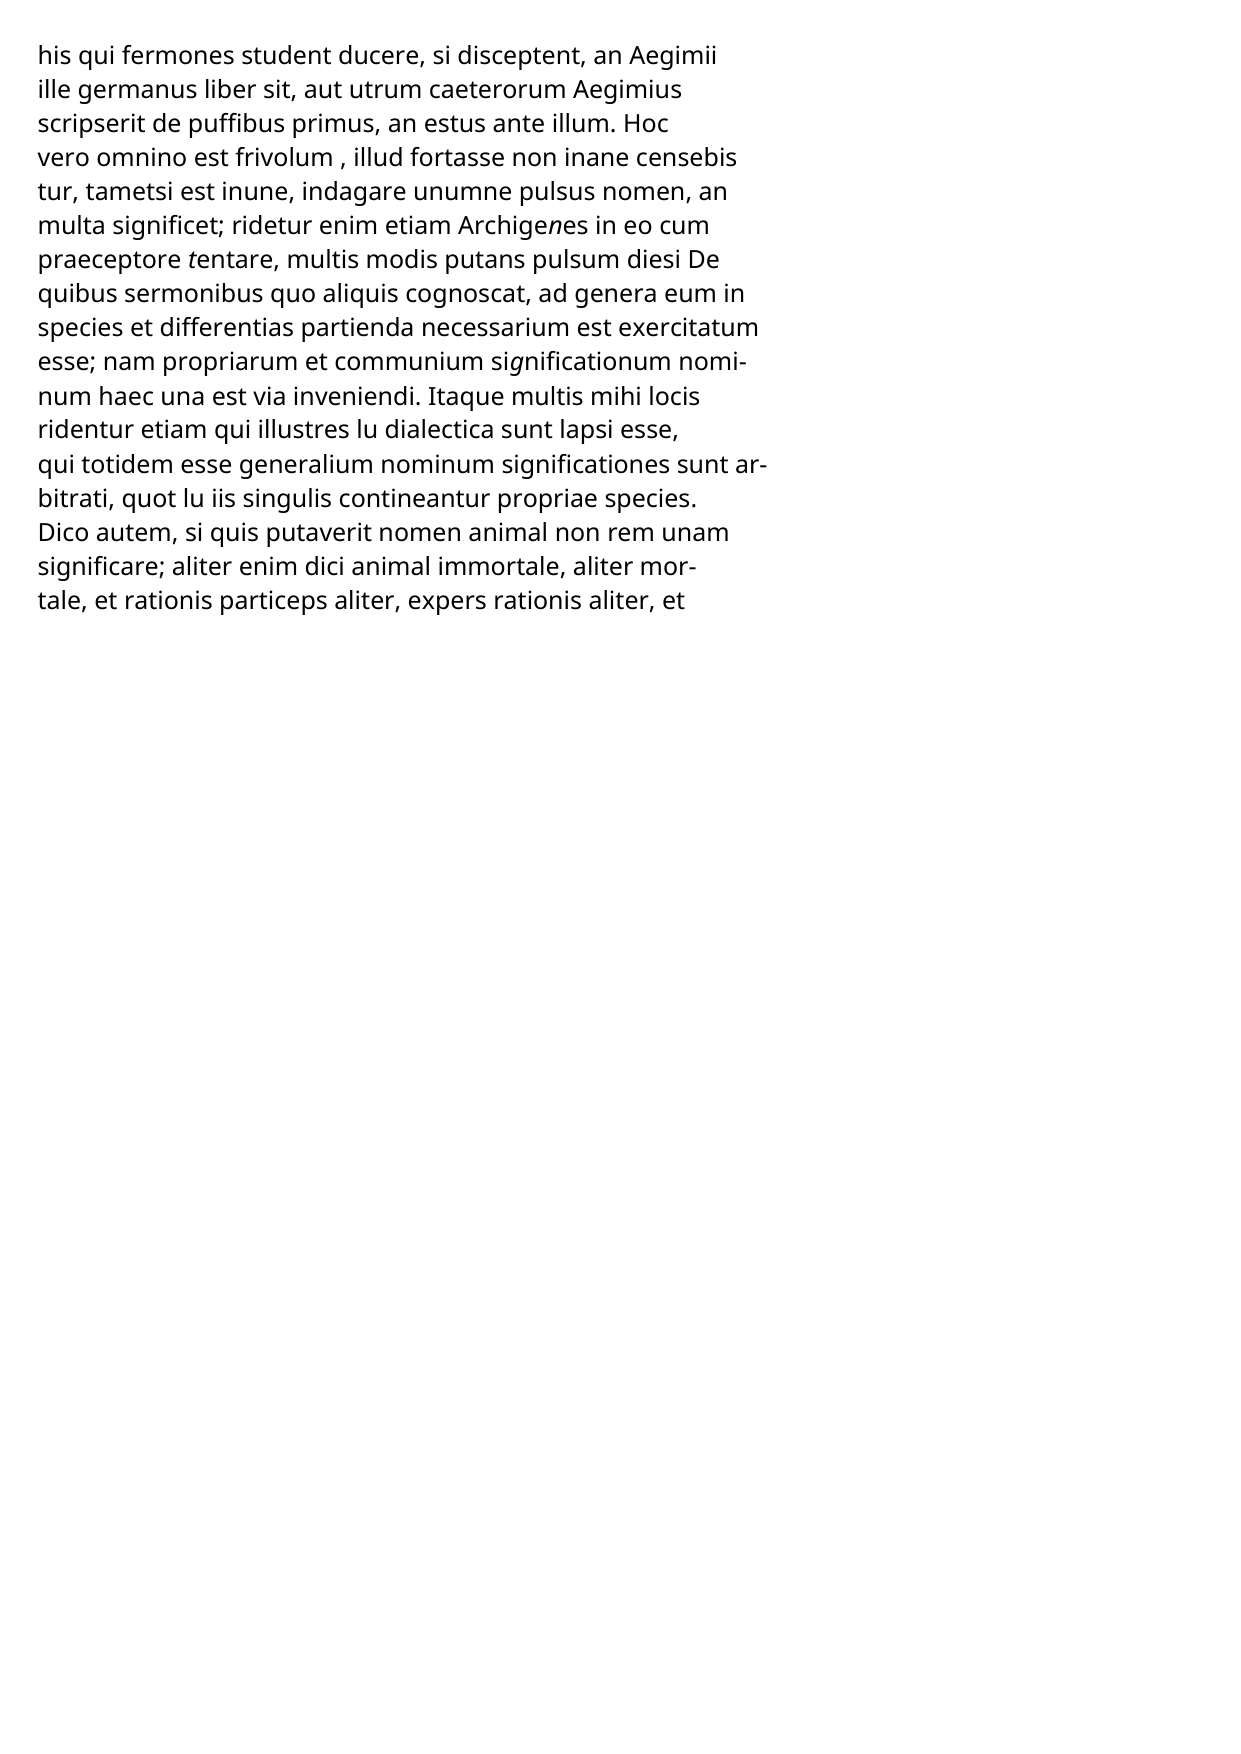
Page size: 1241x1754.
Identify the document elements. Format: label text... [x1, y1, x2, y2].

text his qui fermones student ducere, si disceptent, an Aegimii ille germanus liber sit, aut utrum caeterorum Aegimius scripserit de puffibus primus, an estus ante illum. Hoc vero omnino est frivolum , illud fortasse non inane censebis tur, tametsi est inune, indagare unumne pulsus nomen, an multa significet; ridetur enim etiam Archigenes in eo cum praeceptore tentare, multis modis putans pulsum diesi De quibus sermonibus quo aliquis cognoscat, ad genera eum in species et differentias partienda necessarium est exercitatum esse; nam propriarum et communium significationum nomi- num haec una est via inveniendi. Itaque multis mihi locis ridentur etiam qui illustres lu dialectica sunt lapsi esse, qui totidem esse generalium nominum significationes sunt ar- bitrati, quot lu iis singulis contineantur propriae species. Dico autem, si quis putaverit nomen animal non rem unam significare; aliter enim dici animal immortale, aliter mor- tale, et rationis particeps aliter, expers rationis aliter, et [37, 37, 1203, 617]
